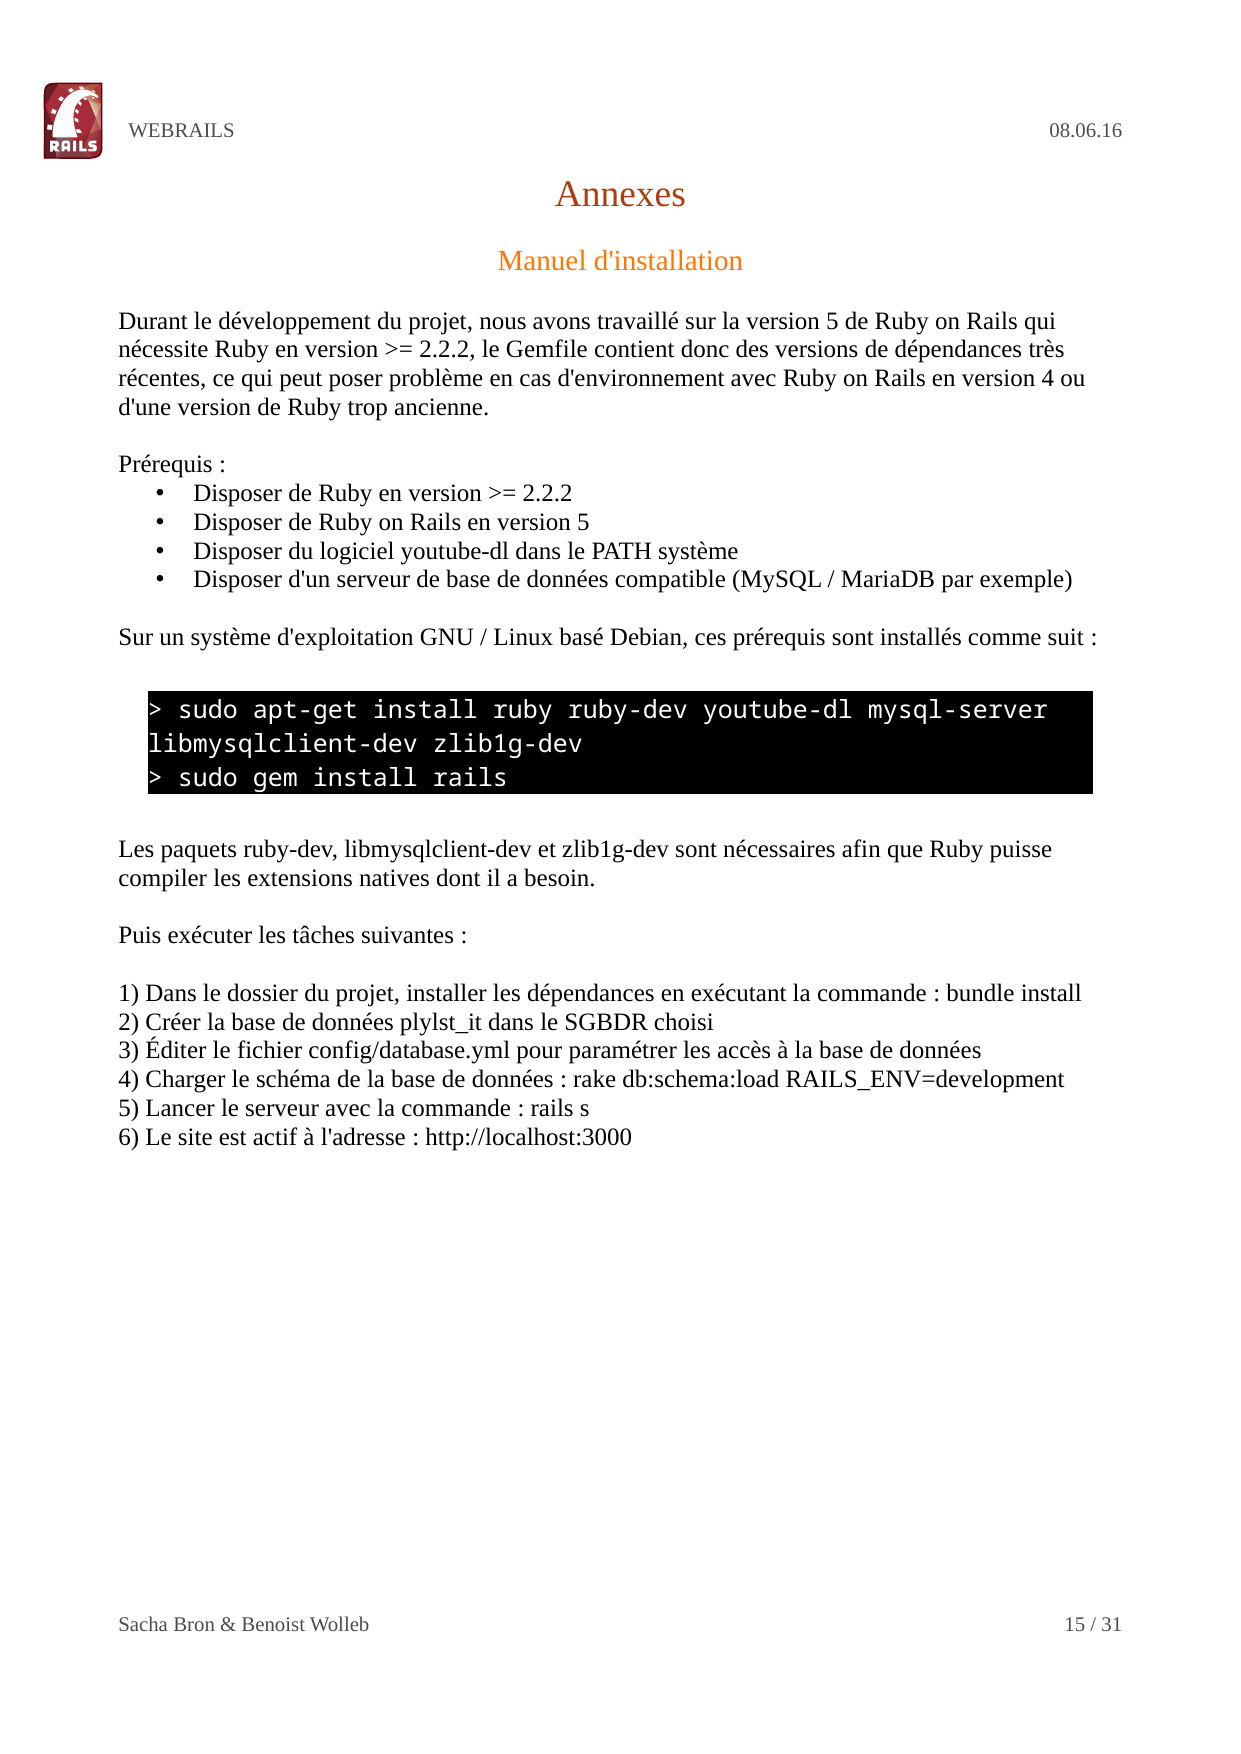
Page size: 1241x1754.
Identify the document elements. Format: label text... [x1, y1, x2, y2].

list Disposer de Ruby on Rails en version 5 [156, 507, 1122, 536]
text Les paquets ruby-dev, libmysqlclient-dev et zlib1g-dev sont nécessaires afin que Ruby puisse compiler les extensions natives dont il a besoin. [118, 834, 1122, 892]
text 1) Dans le dossier du projet, installer les dépendances en exécutant la commande : bundle install [118, 978, 1122, 1007]
list Disposer d'un serveur de base de données compatible (MySQL / MariaDB par exemple) [156, 564, 1122, 593]
subtitle Manuel d'installation [118, 243, 1122, 277]
text Puis exécuter les tâches suivantes : [118, 921, 1122, 949]
text 5) Lancer le serveur avec la commande : rails s [118, 1093, 1122, 1122]
text 4) Charger le schéma de la base de données : rake db:schema:load RAILS_ENV=development [118, 1064, 1122, 1093]
text > sudo apt-get install ruby ruby-dev youtube-dl mysql-server libmysqlclient-dev zlib1g-dev [148, 691, 1093, 759]
text Durant le développement du projet, nous avons travaillé sur la version 5 de Ruby on Rails qui nécessite Ruby en version >= 2.2.2, le Gemfile contient donc des versions de dépendances très récentes, ce qui peut poser problème en cas d'environnement avec Ruby on Rails en version 4 ou d'une version de Ruby trop ancienne. [118, 306, 1122, 421]
subtitle Annexes [118, 172, 1122, 215]
list Disposer de Ruby en version >= 2.2.2 [156, 478, 1122, 507]
text 6) Le site est actif à l'adresse : http://localhost:3000 [118, 1122, 1122, 1151]
text Prérequis : [118, 449, 1122, 478]
text > sudo gem install rails [148, 759, 1093, 794]
text Sur un système d'exploitation GNU / Linux basé Debian, ces prérequis sont installés comme suit : [118, 622, 1122, 651]
text 2) Créer la base de données plylst_it dans le SGBDR choisi [118, 1007, 1122, 1036]
text 3) Éditer le fichier config/database.yml pour paramétrer les accès à la base de données [118, 1036, 1122, 1064]
list Disposer du logiciel youtube-dl dans le PATH système [156, 536, 1122, 564]
